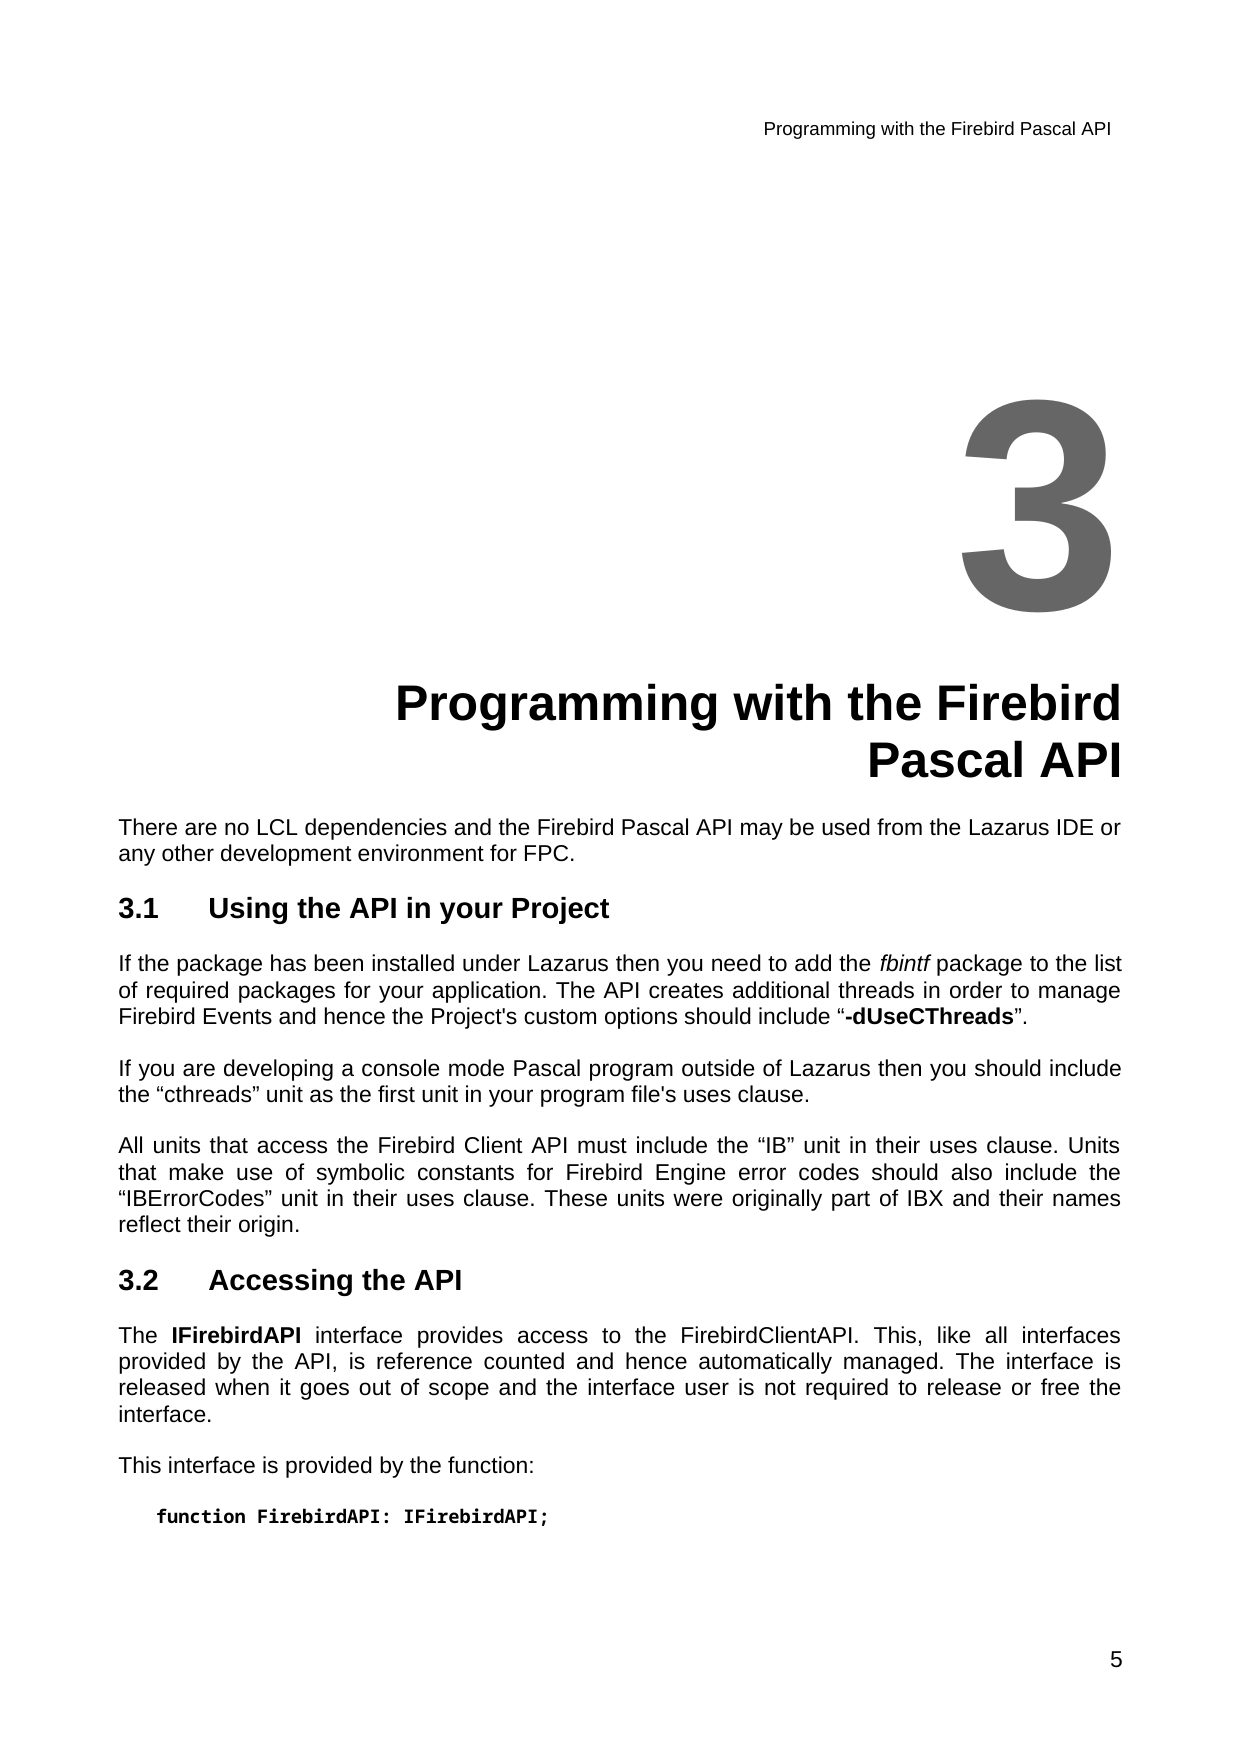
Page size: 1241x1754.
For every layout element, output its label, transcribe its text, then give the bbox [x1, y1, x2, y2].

text There are no LCL dependencies and the Firebird Pascal API may be used from the Lazarus IDE or any other development environment for FPC. [118, 814, 1122, 866]
subtitle Programming with the Firebird Pascal API [81, 328, 1122, 788]
text function FirebirdAPI: IFirebirdAPI; [156, 1503, 1122, 1529]
text This interface is provided by the function: [118, 1452, 1122, 1478]
subtitle Accessing the API [118, 1263, 1122, 1296]
text If the package has been installed under Lazarus then you need to add the fbintf package to the list of required packages for your application. The API creates additional threads in order to manage Firebird Events and hence the Project's custom options should include “-dUseCThreads”. [118, 950, 1122, 1029]
subtitle Using the API in your Project [118, 891, 1122, 925]
text All units that access the Firebird Client API must include the “IB” unit in their uses clause. Units that make use of symbolic constants for Firebird Engine error codes should also include the “IBErrorCodes” unit in their uses clause. These units were originally part of IBX and their names reflect their origin. [118, 1132, 1122, 1238]
text The IFirebirdAPI interface provides access to the FirebirdClientAPI. This, like all interfaces provided by the API, is reference counted and hence automatically managed. The interface is released when it goes out of scope and the interface user is not required to release or free the interface. [118, 1322, 1122, 1427]
text If you are developing a console mode Pascal program outside of Lazarus then you should include the “cthreads” unit as the first unit in your program file's uses clause. [118, 1054, 1122, 1107]
